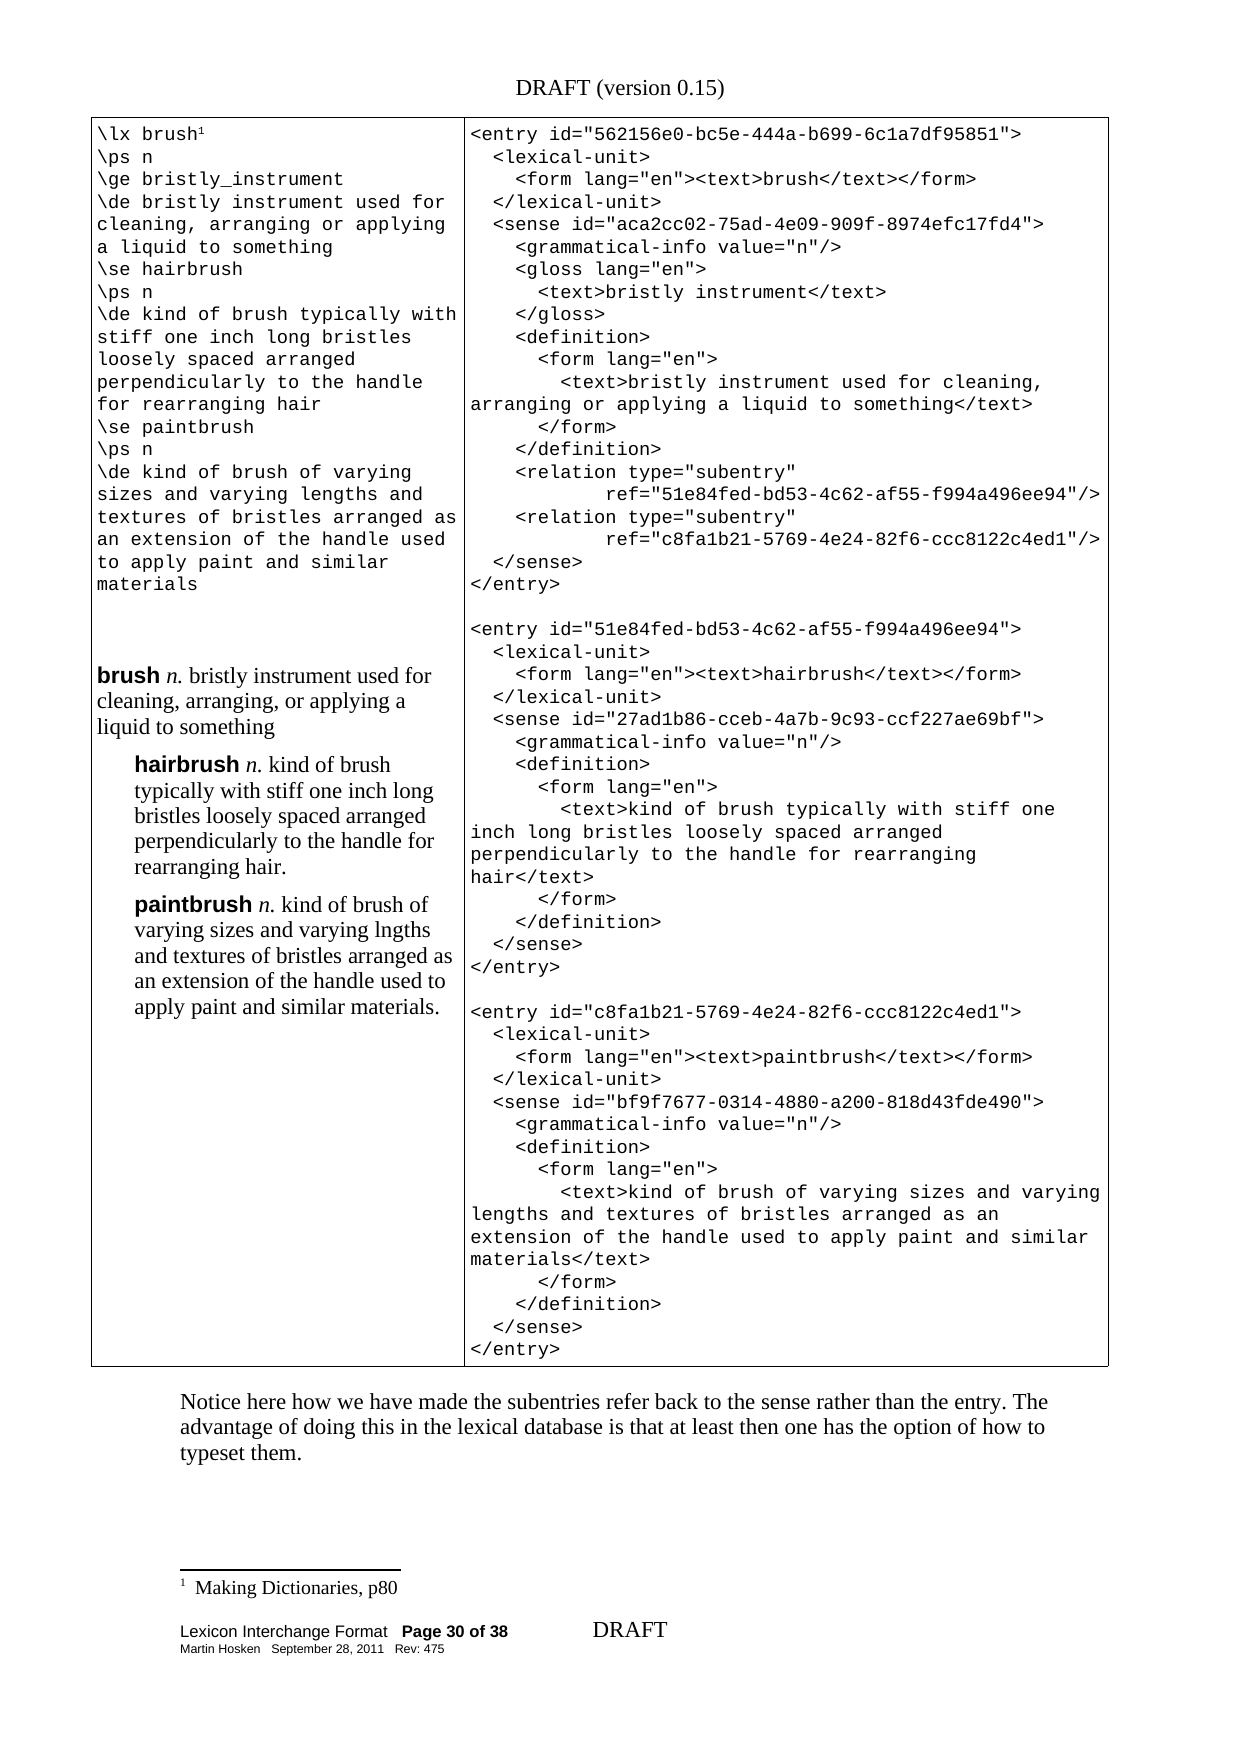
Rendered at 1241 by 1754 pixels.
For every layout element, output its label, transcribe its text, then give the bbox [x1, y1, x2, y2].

table_header \lx brush \ps n \ge bristly_instrument \de bristly instrument used for cleaning, arranging or applying a liquid to something \se hairbrush \ps n \de kind of brush typically with stiff one inch long bristles loosely spaced arranged perpendicularly to the handle for rearranging hair \se paintbrush \ps n \de kind of brush of varying sizes and varying lengths and textures of bristles arranged as an extension of the handle used to apply paint and similar materials brush n. bristly instrument used for cleaning, arranging, or applying a liquid to something hairbrush n. kind of brush typically with stiff one inch long bristles loosely spaced arranged perpendicularly to the handle for rearranging hair. paintbrush n. kind of brush of varying sizes and varying lngths and textures of bristles arranged as an extension of the handle used to apply paint and similar materials. [92, 118, 464, 1366]
table_header <entry id="562156e0-bc5e-444a-b699-6c1a7df95851"> <lexical-unit> <form lang="en"><text>brush</text></form> </lexical-unit> <sense id="aca2cc02-75ad-4e09-909f-8974efc17fd4"> <grammatical-info value="n"/> <gloss lang="en"> <text>bristly instrument</text> </gloss> <definition> <form lang="en"> <text>bristly instrument used for cleaning, arranging or applying a liquid to something</text> </form> </definition> <relation type="subentry" ref="51e84fed-bd53-4c62-af55-f994a496ee94"/> <relation type="subentry" ref="c8fa1b21-5769-4e24-82f6-ccc8122c4ed1"/> </sense> </entry> <entry id="51e84fed-bd53-4c62-af55-f994a496ee94"> <lexical-unit> <form lang="en"><text>hairbrush</text></form> </lexical-unit> <sense id="27ad1b86-cceb-4a7b-9c93-ccf227ae69bf"> <grammatical-info value="n"/> <definition> <form lang="en"> <text>kind of brush typically with stiff one inch long bristles loosely spaced arranged perpendicularly to the handle for rearranging hair</text> </form> </definition> </sense> </entry> <entry id="c8fa1b21-5769-4e24-82f6-ccc8122c4ed1"> <lexical-unit> <form lang="en"><text>paintbrush</text></form> </lexical-unit> <sense id="bf9f7677-0314-4880-a200-818d43fde490"> <grammatical-info value="n"/> <definition> <form lang="en"> <text>kind of brush of varying sizes and varying lengths and textures of bristles arranged as an extension of the handle used to apply paint and similar materials</text> </form> </definition> </sense> </entry> [465, 118, 1108, 1366]
text Notice here how we have made the subentries refer back to the sense rather than the entry. The advantage of doing this in the lexical database is that at least then one has the option of how to typeset them. [180, 1389, 1060, 1465]
